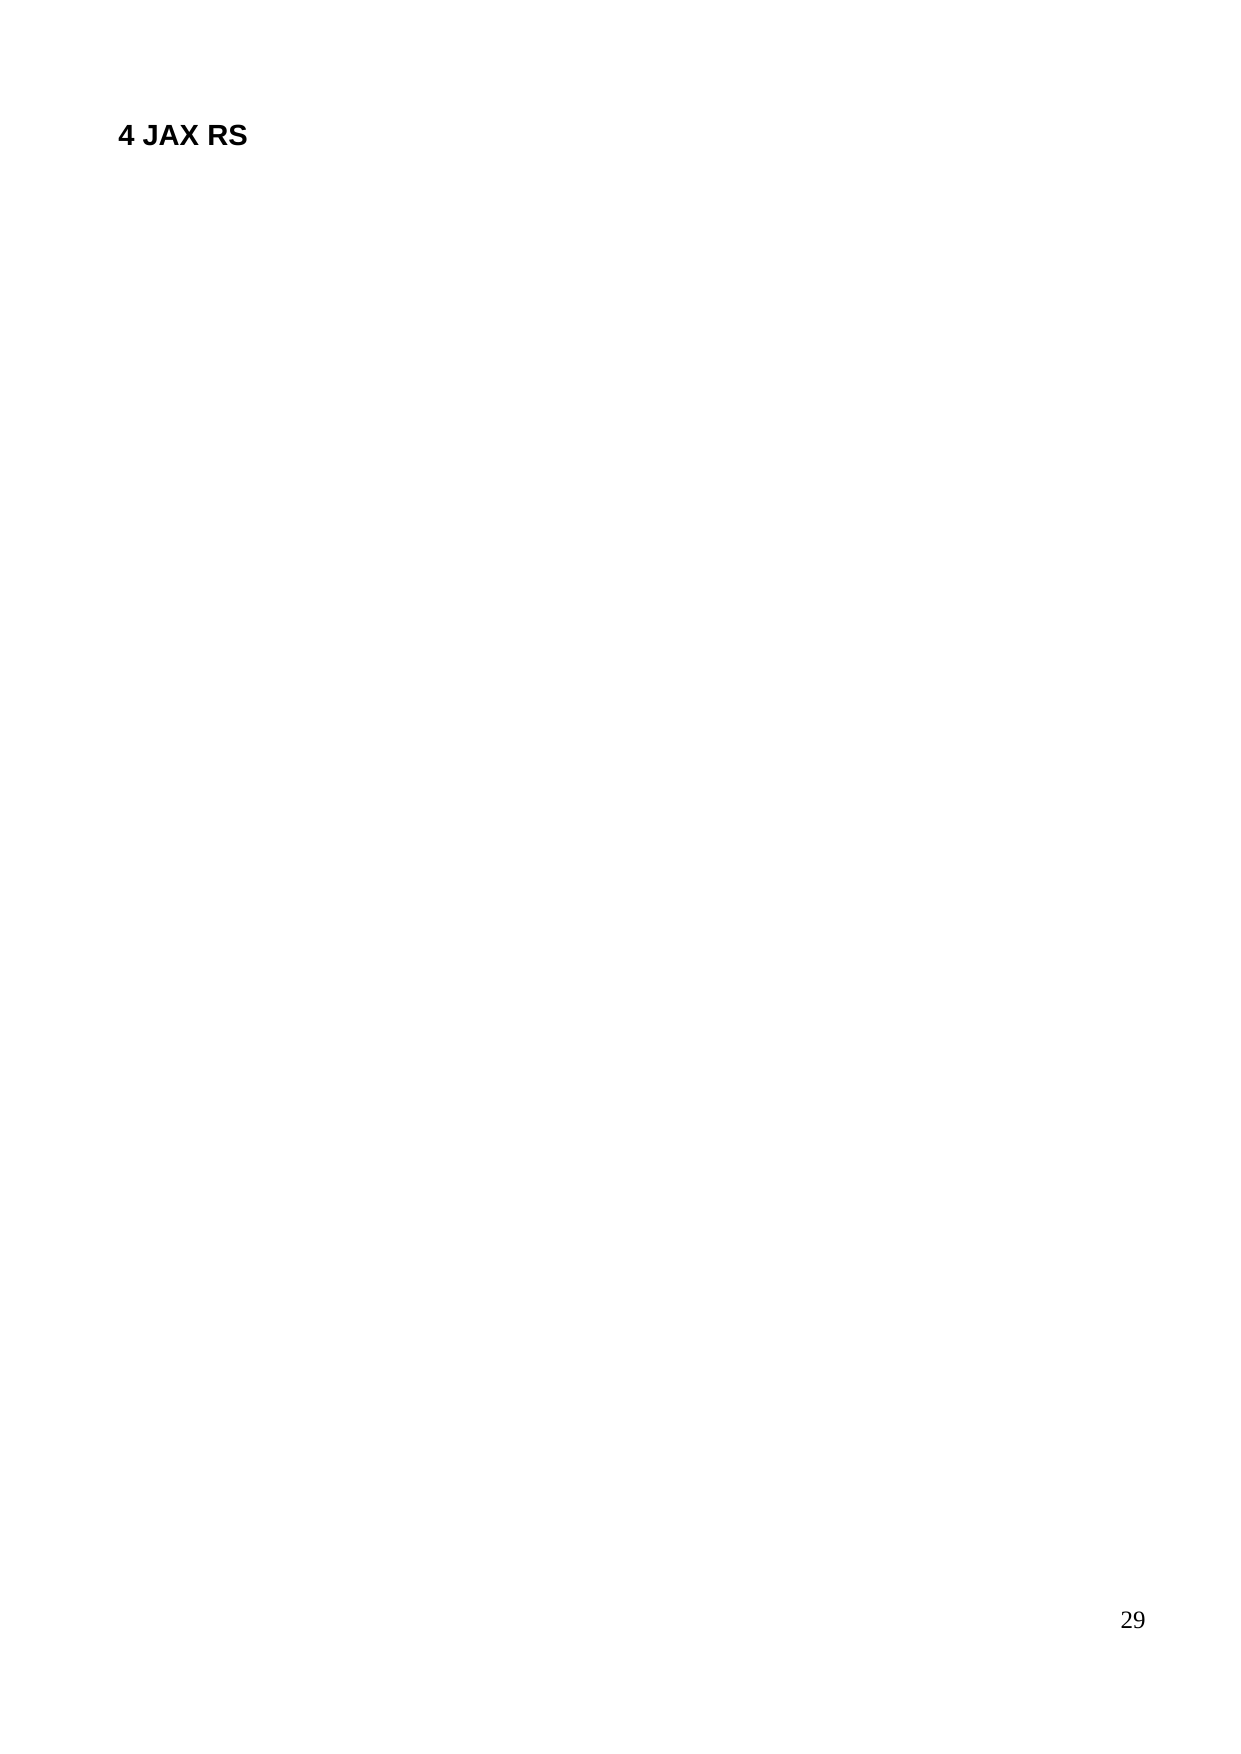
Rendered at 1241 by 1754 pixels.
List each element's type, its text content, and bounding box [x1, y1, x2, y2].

text 4 JAX RS [118, 118, 1123, 152]
